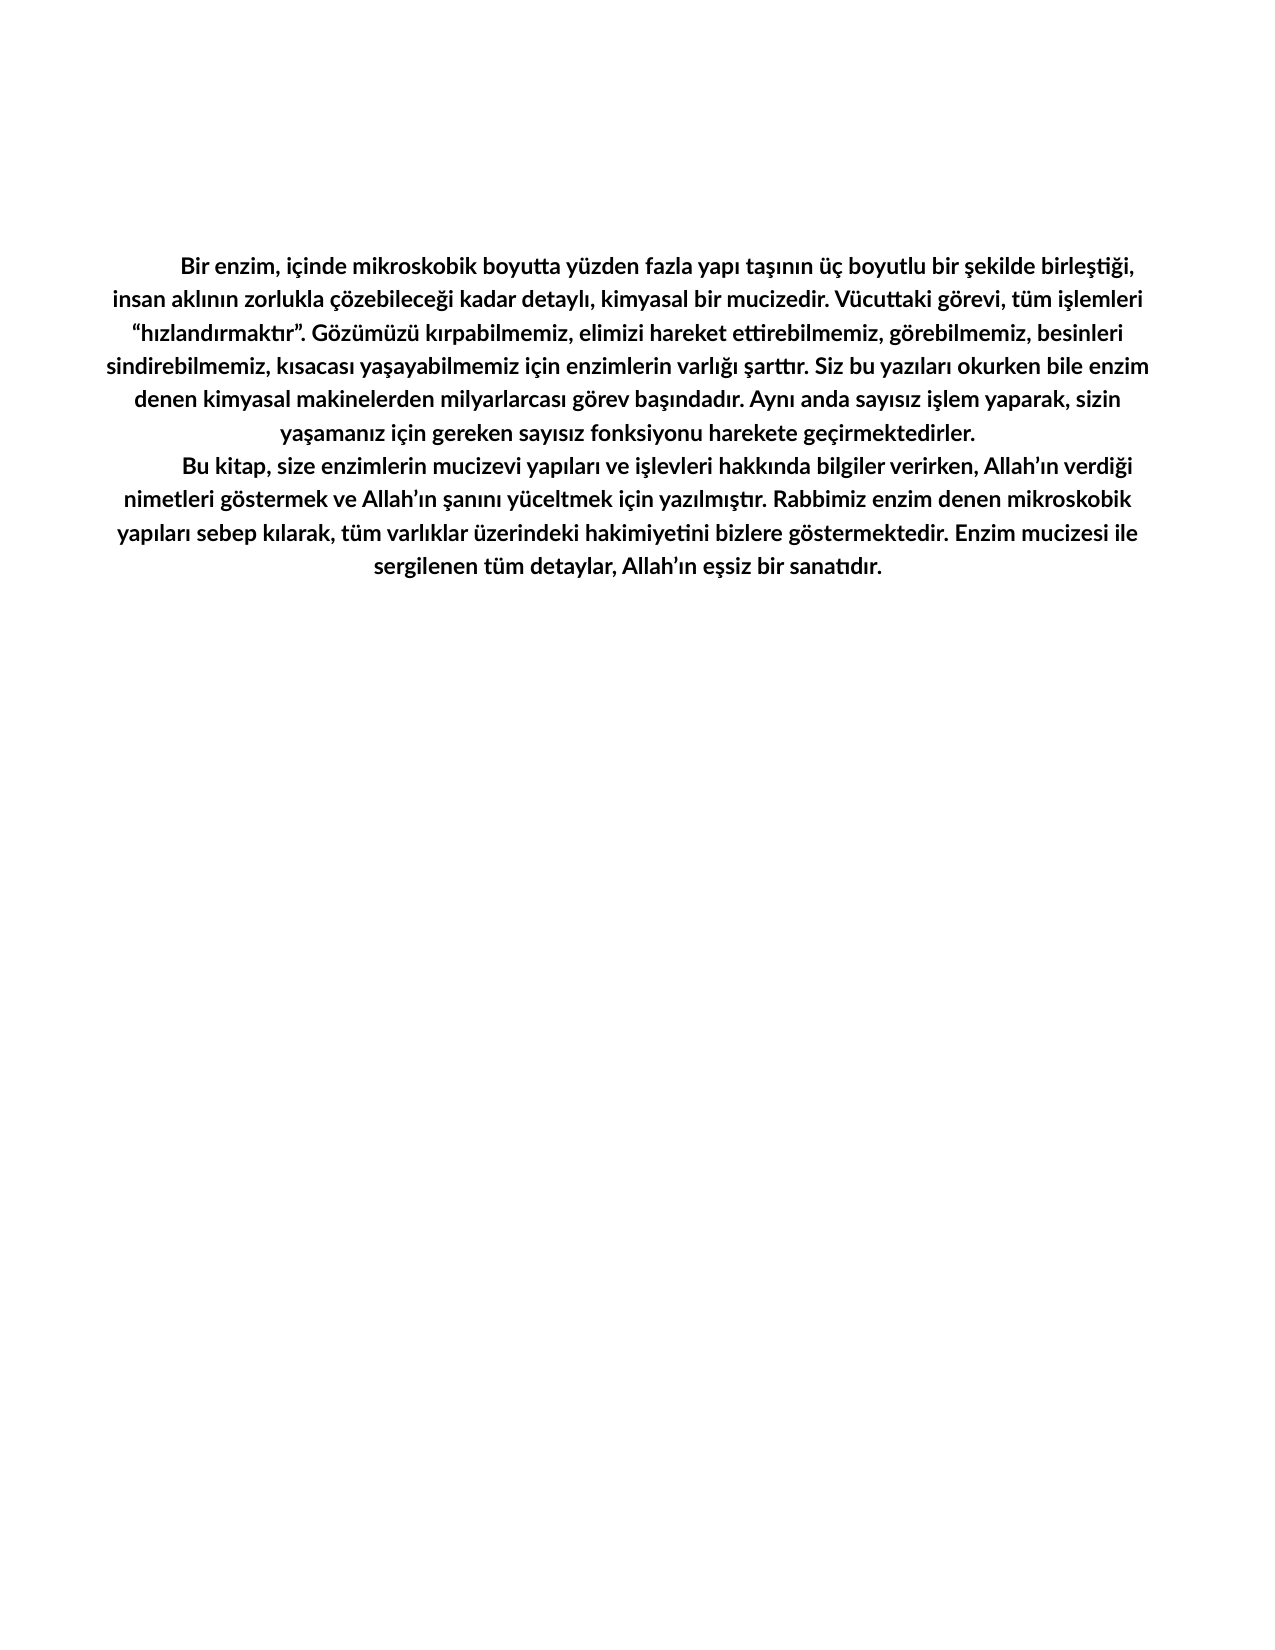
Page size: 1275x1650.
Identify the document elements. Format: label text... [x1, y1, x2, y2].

text Bir enzim, içinde mikroskobik boyutta yüzden fazla yapı taşının üç boyutlu bir şekilde birleştiği, insan aklının zorlukla çözebileceği kadar detaylı, kimyasal bir mucizedir. Vücuttaki görevi, tüm işlemleri “hızlandırmaktır”. Gözümüzü kırpabilmemiz, elimizi hareket ettirebilmemiz, görebilmemiz, besinleri sindirebilmemiz, kısacası yaşayabilmemiz için enzimlerin varlığı şarttır. Siz bu yazıları okurken bile enzim denen kimyasal makinelerden milyarlarcası görev başındadır. Aynı anda sayısız işlem yaparak, sizin yaşamanız için gereken sayısız fonksiyonu harekete geçirmektedirler. [94, 248, 1162, 448]
text Bu kitap, size enzimlerin mucizevi yapıları ve işlevleri hakkında bilgiler verirken, Allah’ın verdiği nimetleri göstermek ve Allah’ın şanını yüceltmek için yazılmıştır. Rabbimiz enzim denen mikroskobik yapıları sebep kılarak, tüm varlıklar üzerindeki hakimiyetini bizlere göstermektedir. Enzim mucizesi ile sergilenen tüm detaylar, Allah’ın eşsiz bir sanatıdır. [94, 448, 1162, 581]
